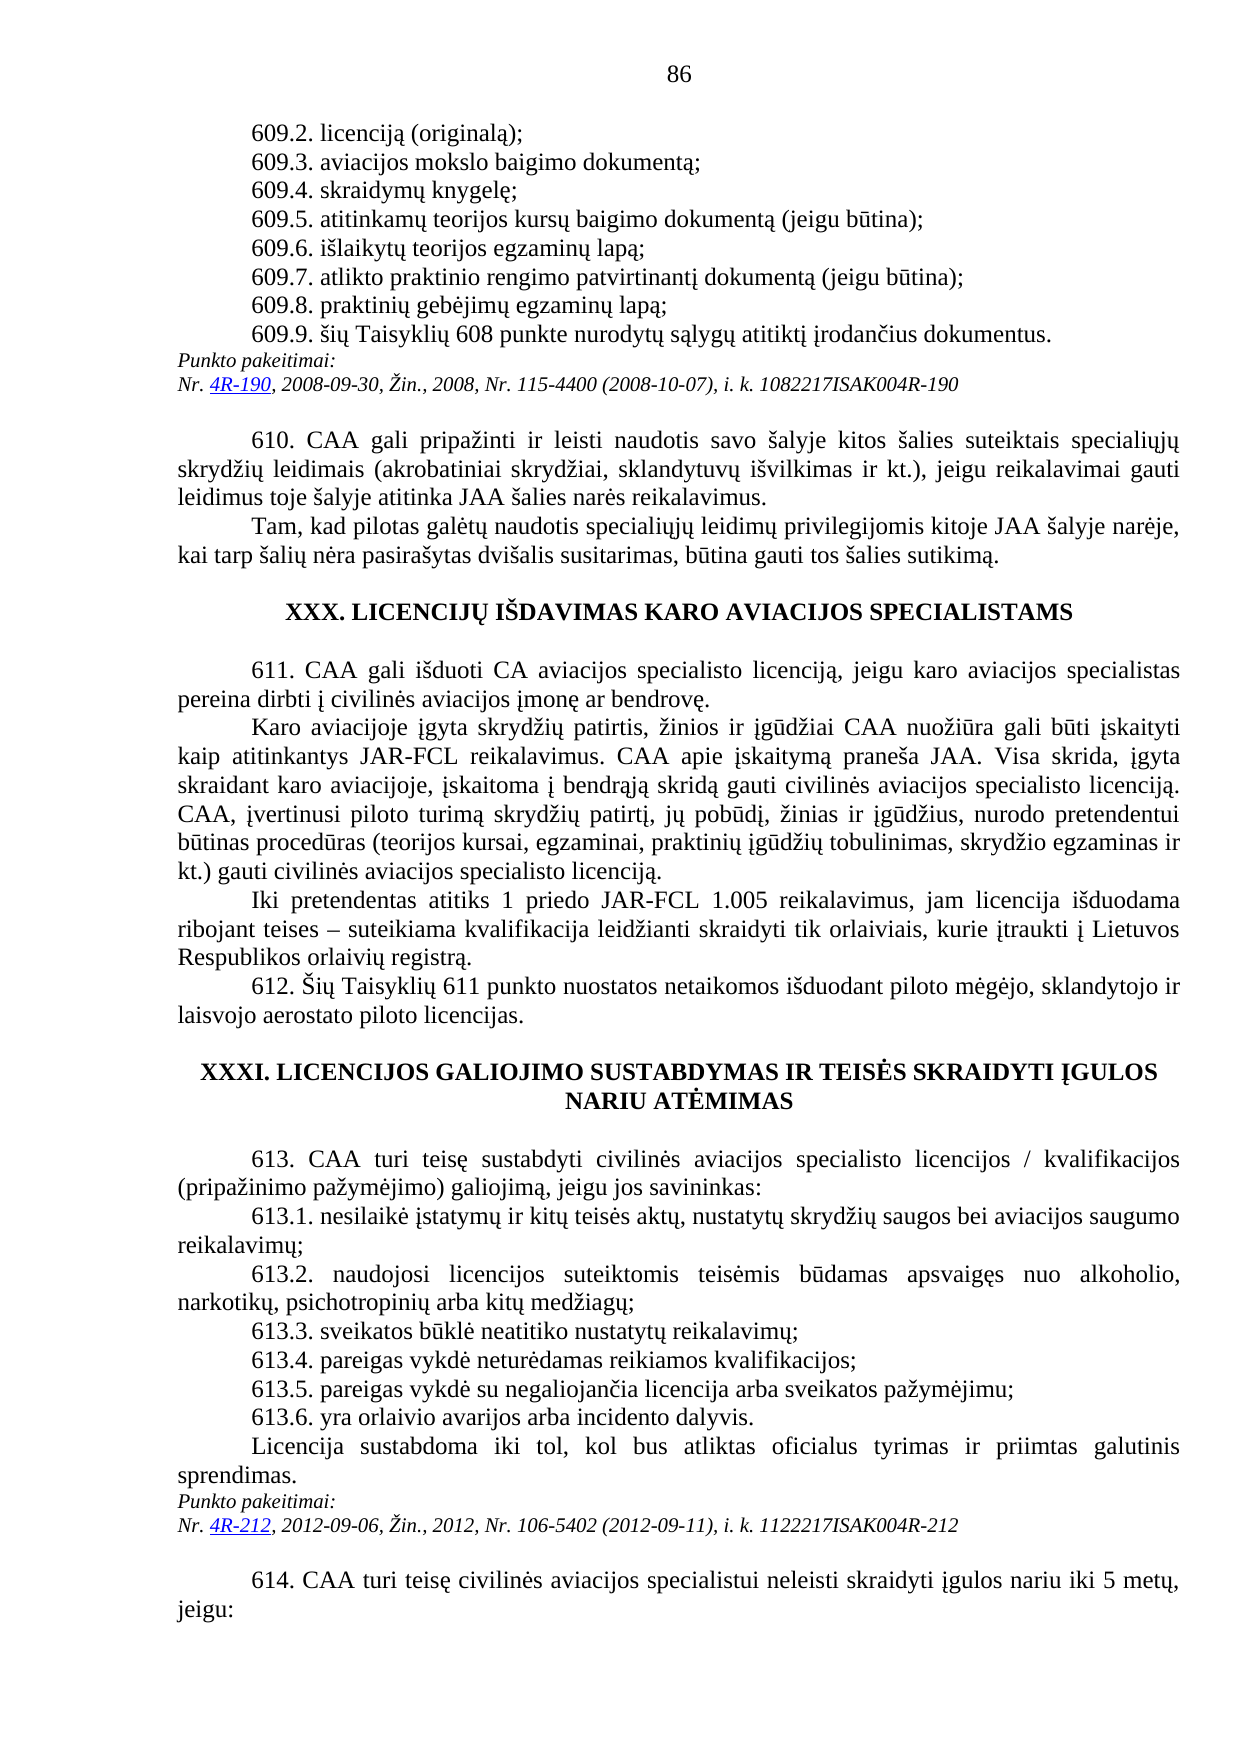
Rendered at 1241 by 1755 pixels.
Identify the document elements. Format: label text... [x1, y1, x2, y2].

text 611. CAA gali išduoti CA aviacijos specialisto licenciją, jeigu karo aviacijos specialistas pereina dirbti į civilinės aviacijos įmonę ar bendrovę. [177, 655, 1181, 712]
text Punkto pakeitimai: [177, 348, 1181, 372]
text Nr. 4R-190, 2008-09-30, Žin., 2008, Nr. 115-4400 (2008-10-07), i. k. 1082217ISAK004R-190 [177, 372, 1181, 396]
text 612. Šių Taisyklių 611 punkto nuostatos netaikomos išduodant piloto mėgėjo, sklandytojo ir laisvojo aerostato piloto licencijas. [177, 971, 1181, 1029]
text 609.3. aviacijos mokslo baigimo dokumentą; [177, 147, 1181, 176]
text 614. CAA turi teisę civilinės aviacijos specialistui neleisti skraidyti įgulos nariu iki 5 metų, jeigu: [177, 1566, 1181, 1623]
text 610. CAA gali pripažinti ir leisti naudotis savo šalyje kitos šalies suteiktais specialiųjų skrydžių leidimais (akrobatiniai skrydžiai, sklandytuvų išvilkimas ir kt.), jeigu reikalavimai gauti leidimus toje šalyje atitinka JAA šalies narės reikalavimus. [177, 425, 1181, 511]
text XXXI. LICENCIJOS GALIOJIMO SUSTABDYMAS IR TEISĖS SKRAIDYTI ĮGULOS NARIU ATĖMIMAS [177, 1057, 1181, 1115]
text 609.2. licenciją (originalą); [177, 118, 1181, 147]
text 613.1. nesilaikė įstatymų ir kitų teisės aktų, nustatytų skrydžių saugos bei aviacijos saugumo reikalavimų; [177, 1201, 1181, 1259]
text 609.7. atlikto praktinio rengimo patvirtinantį dokumentą (jeigu būtina); [177, 262, 1181, 291]
text Nr. 4R-212, 2012-09-06, Žin., 2012, Nr. 106-5402 (2012-09-11), i. k. 1122217ISAK004R-212 [177, 1513, 1181, 1537]
text Iki pretendentas atitiks 1 priedo JAR-FCL 1.005 reikalavimus, jam licencija išduodama ribojant teises – suteikiama kvalifikacija leidžianti skraidyti tik orlaiviais, kurie įtraukti į Lietuvos Respublikos orlaivių registrą. [177, 885, 1181, 971]
text XXX. LICENCIJŲ IŠDAVIMAS KARO AVIACIJOS SPECIALISTAMS [177, 597, 1181, 626]
text Karo aviacijoje įgyta skrydžių patirtis, žinios ir įgūdžiai CAA nuožiūra gali būti įskaityti kaip atitinkantys JAR-FCL reikalavimus. CAA apie įskaitymą praneša JAA. Visa skrida, įgyta skraidant karo aviacijoje, įskaitoma į bendrąją skridą gauti civilinės aviacijos specialisto licenciją. CAA, įvertinusi piloto turimą skrydžių patirtį, jų pobūdį, žinias ir įgūdžius, nurodo pretendentui būtinas procedūras (teorijos kursai, egzaminai, praktinių įgūdžių tobulinimas, skrydžio egzaminas ir kt.) gauti civilinės aviacijos specialisto licenciją. [177, 712, 1181, 885]
text 613.3. sveikatos būklė neatitiko nustatytų reikalavimų; [177, 1316, 1181, 1345]
text 613.5. pareigas vykdė su negaliojančia licencija arba sveikatos pažymėjimu; [177, 1374, 1181, 1402]
text 609.8. praktinių gebėjimų egzaminų lapą; [177, 291, 1181, 319]
text Tam, kad pilotas galėtų naudotis specialiųjų leidimų privilegijomis kitoje JAA šalyje narėje, kai tarp šalių nėra pasirašytas dvišalis susitarimas, būtina gauti tos šalies sutikimą. [177, 511, 1181, 569]
text 609.9. šių Taisyklių 608 punkte nurodytų sąlygų atitiktį įrodančius dokumentus. [177, 319, 1181, 348]
text Punkto pakeitimai: [177, 1489, 1181, 1513]
text 609.5. atitinkamų teorijos kursų baigimo dokumentą (jeigu būtina); [177, 204, 1181, 233]
text 613.4. pareigas vykdė neturėdamas reikiamos kvalifikacijos; [177, 1345, 1181, 1374]
text Licencija sustabdoma iki tol, kol bus atliktas oficialus tyrimas ir priimtas galutinis sprendimas. [177, 1431, 1181, 1489]
text 613.6. yra orlaivio avarijos arba incidento dalyvis. [177, 1402, 1181, 1431]
text 613.2. naudojosi licencijos suteiktomis teisėmis būdamas apsvaigęs nuo alkoholio, narkotikų, psichotropinių arba kitų medžiagų; [177, 1259, 1181, 1316]
text 609.4. skraidymų knygelę; [177, 176, 1181, 204]
text 613. CAA turi teisę sustabdyti civilinės aviacijos specialisto licencijos / kvalifikacijos (pripažinimo pažymėjimo) galiojimą, jeigu jos savininkas: [177, 1144, 1181, 1201]
text 609.6. išlaikytų teorijos egzaminų lapą; [177, 233, 1181, 262]
